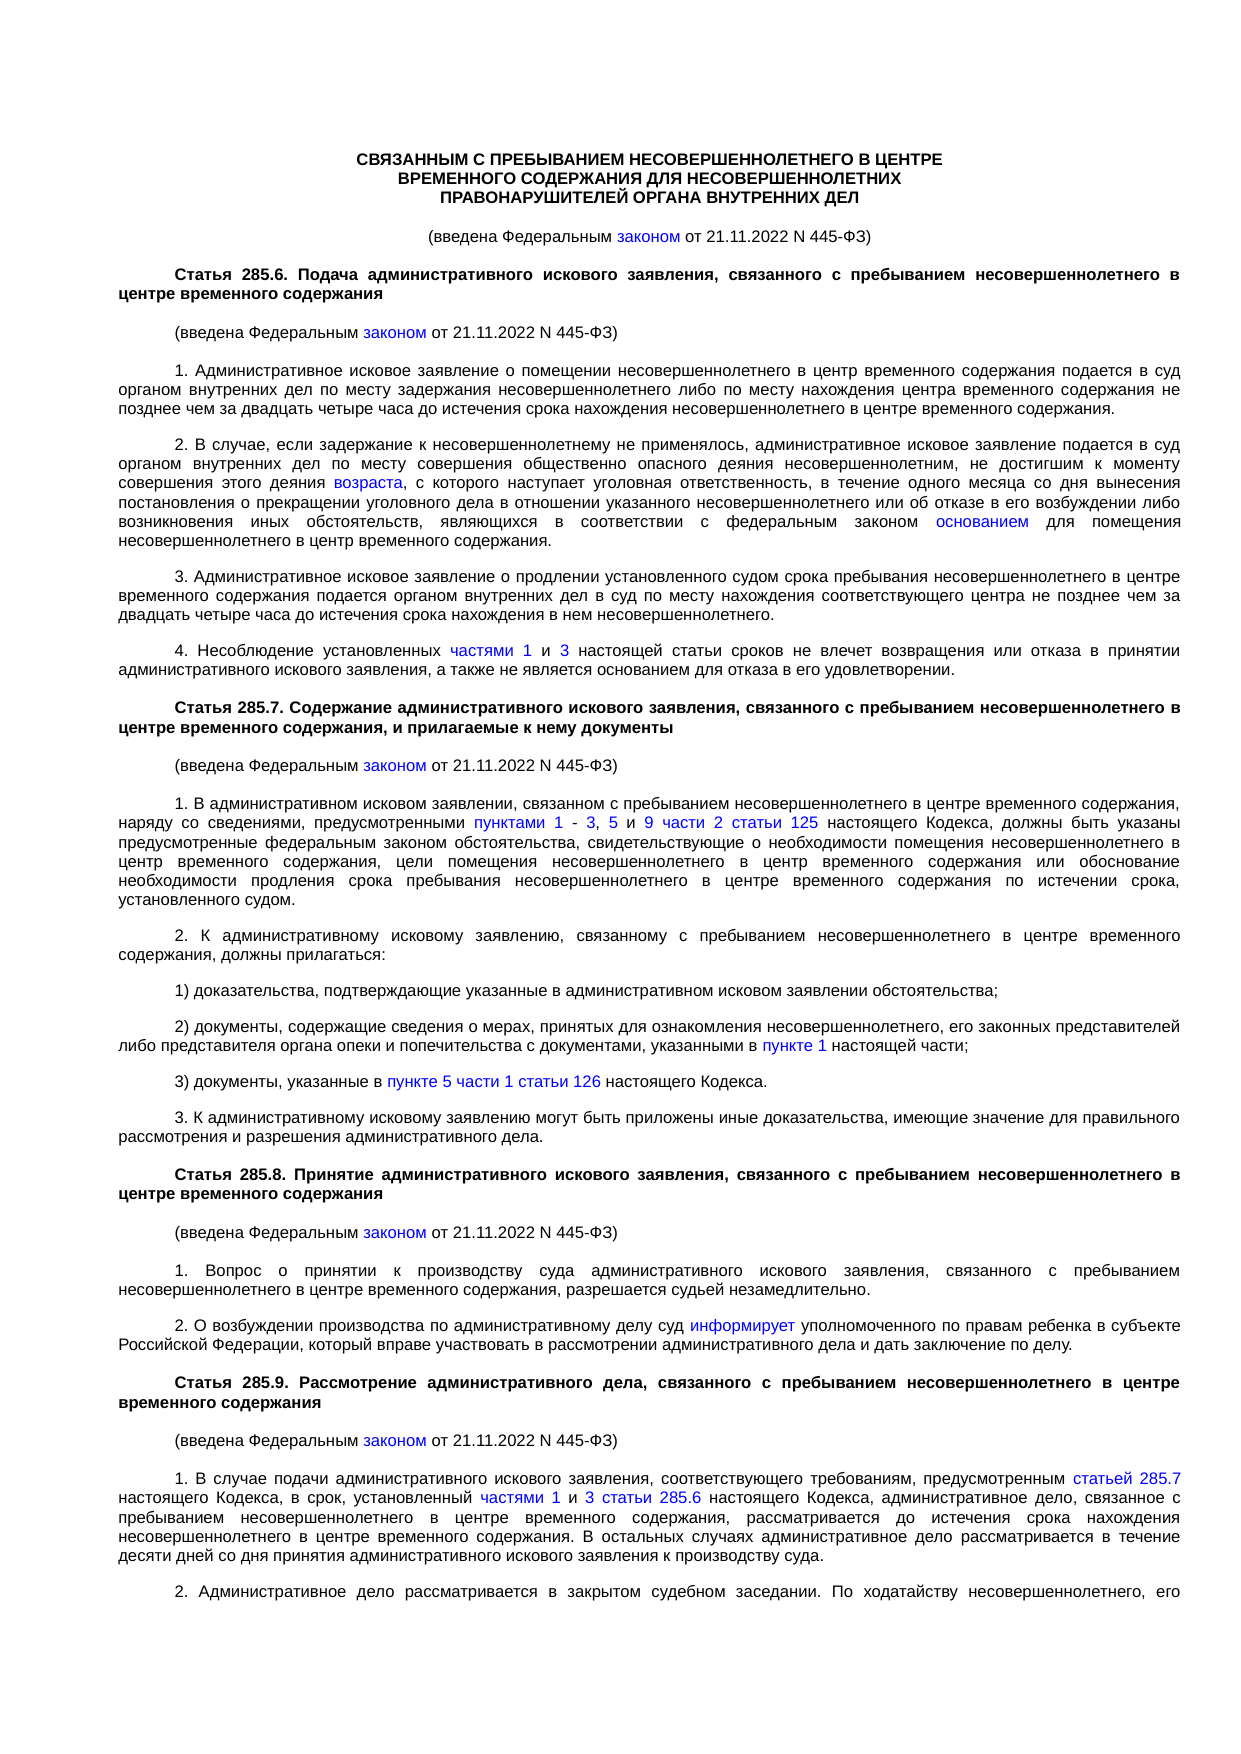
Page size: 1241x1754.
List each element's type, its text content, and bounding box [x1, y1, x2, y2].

text (введена Федеральным законом от 21.11.2022 N 445-ФЗ) [118, 227, 1181, 246]
text 3) документы, указанные в пункте 5 части 1 статьи 126 настоящего Кодекса. [118, 1072, 1181, 1091]
text (введена Федеральным законом от 21.11.2022 N 445-ФЗ) [118, 1431, 1181, 1450]
text 4. Несоблюдение установленных частями 1 и 3 настоящей статьи сроков не влечет возвращения или отказа в принятии административного искового заявления, а также не является основанием для отказа в его удовлетворении. [118, 641, 1181, 679]
text (введена Федеральным законом от 21.11.2022 N 445-ФЗ) [118, 756, 1181, 775]
text 3. К административному исковому заявлению могут быть приложены иные доказательства, имеющие значение для правильного рассмотрения и разрешения административного дела. [118, 1107, 1181, 1146]
text 2) документы, содержащие сведения о мерах, принятых для ознакомления несовершеннолетнего, его законных представителей либо представителя органа опеки и попечительства с документами, указанными в пункте 1 настоящей части; [118, 1017, 1181, 1055]
text СВЯЗАННЫМ С ПРЕБЫВАНИЕМ НЕСОВЕРШЕННОЛЕТНЕГО В ЦЕНТРЕ [118, 150, 1181, 169]
subtitle Статья 285.9. Рассмотрение административного дела, связанного с пребыванием несовершеннолетнего в центре временного содержания [118, 1373, 1181, 1412]
text 2. О возбуждении производства по административному делу суд информирует уполномоченного по правам ребенка в субъекте Российской Федерации, который вправе участвовать в рассмотрении административного дела и дать заключение по делу. [118, 1316, 1181, 1354]
text (введена Федеральным законом от 21.11.2022 N 445-ФЗ) [118, 1222, 1181, 1242]
subtitle Статья 285.8. Принятие административного искового заявления, связанного с пребыванием несовершеннолетнего в центре временного содержания [118, 1165, 1181, 1203]
text 2. К административному исковому заявлению, связанному с пребыванием несовершеннолетнего в центре временного содержания, должны прилагаться: [118, 926, 1181, 964]
text 2. Административное дело рассматривается в закрытом судебном заседании. По ходатайству несовершеннолетнего, его [118, 1582, 1181, 1601]
text ВРЕМЕННОГО СОДЕРЖАНИЯ ДЛЯ НЕСОВЕРШЕННОЛЕТНИХ [118, 169, 1181, 188]
subtitle Статья 285.7. Содержание административного искового заявления, связанного с пребыванием несовершеннолетнего в центре временного содержания, и прилагаемые к нему документы [118, 698, 1181, 737]
subtitle Статья 285.6. Подача административного искового заявления, связанного с пребыванием несовершеннолетнего в центре временного содержания [118, 265, 1181, 303]
text 1) доказательства, подтверждающие указанные в административном исковом заявлении обстоятельства; [118, 981, 1181, 1000]
text ПРАВОНАРУШИТЕЛЕЙ ОРГАНА ВНУТРЕННИХ ДЕЛ [118, 188, 1181, 207]
text 1. Административное исковое заявление о помещении несовершеннолетнего в центр временного содержания подается в суд органом внутренних дел по месту задержания несовершеннолетнего либо по месту нахождения центра временного содержания не позднее чем за двадцать четыре часа до истечения срока нахождения несовершеннолетнего в центре временного содержания. [118, 361, 1181, 418]
text 2. В случае, если задержание к несовершеннолетнему не применялось, административное исковое заявление подается в суд органом внутренних дел по месту совершения общественно опасного деяния несовершеннолетним, не достигшим к моменту совершения этого деяния возраста, с которого наступает уголовная ответственность, в течение одного месяца со дня вынесения постановления о прекращении уголовного дела в отношении указанного несовершеннолетнего или об отказе в его возбуждении либо возникновения иных обстоятельств, являющихся в соответствии с федеральным законом основанием для помещения несовершеннолетнего в центр временного содержания. [118, 435, 1181, 550]
text 3. Административное исковое заявление о продлении установленного судом срока пребывания несовершеннолетнего в центре временного содержания подается органом внутренних дел в суд по месту нахождения соответствующего центра не позднее чем за двадцать четыре часа до истечения срока нахождения в нем несовершеннолетнего. [118, 567, 1181, 624]
text 1. В случае подачи административного искового заявления, соответствующего требованиям, предусмотренным статьей 285.7 настоящего Кодекса, в срок, установленный частями 1 и 3 статьи 285.6 настоящего Кодекса, административное дело, связанное с пребыванием несовершеннолетнего в центре временного содержания, рассматривается до истечения срока нахождения несовершеннолетнего в центре временного содержания. В остальных случаях административное дело рассматривается в течение десяти дней со дня принятия административного искового заявления к производству суда. [118, 1469, 1181, 1565]
text 1. Вопрос о принятии к производству суда административного искового заявления, связанного с пребыванием несовершеннолетнего в центре временного содержания, разрешается судьей незамедлительно. [118, 1261, 1181, 1299]
text (введена Федеральным законом от 21.11.2022 N 445-ФЗ) [118, 322, 1181, 342]
text 1. В административном исковом заявлении, связанном с пребыванием несовершеннолетнего в центре временного содержания, наряду со сведениями, предусмотренными пунктами 1 - 3, 5 и 9 части 2 статьи 125 настоящего Кодекса, должны быть указаны предусмотренные федеральным законом обстоятельства, свидетельствующие о необходимости помещения несовершеннолетнего в центр временного содержания, цели помещения несовершеннолетнего в центр временного содержания или обоснование необходимости продления срока пребывания несовершеннолетнего в центре временного содержания по истечении срока, установленного судом. [118, 794, 1181, 909]
